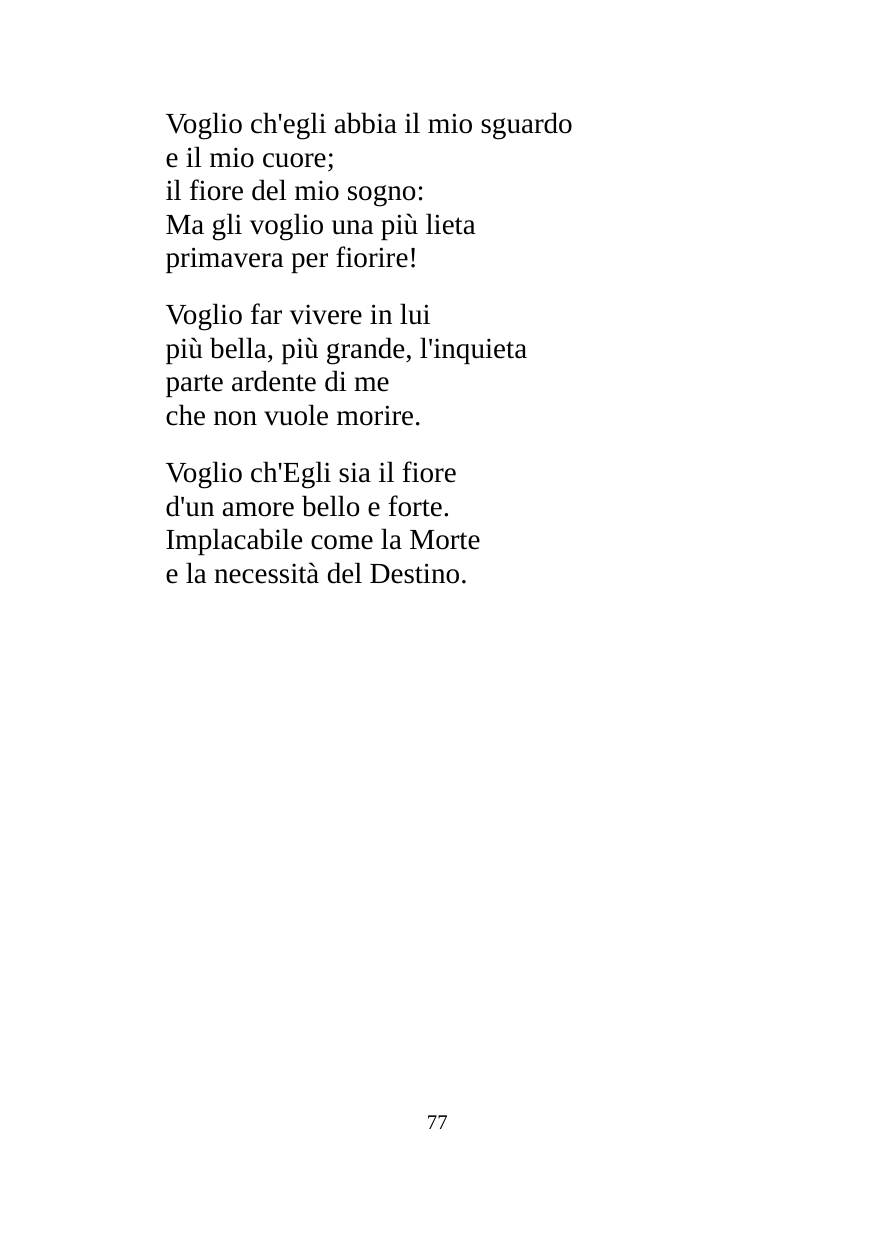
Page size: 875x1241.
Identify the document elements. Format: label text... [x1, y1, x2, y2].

text Voglio ch'Egli sia il fiore d'un amore bello e forte. Implacabile come la Morte e la necessità del Destino. [165, 455, 768, 589]
text Voglio far vivere in lui più bella, più grande, l'inquieta parte ardente di me che non vuole morire. [165, 297, 768, 432]
text Voglio ch'egli abbia il mio sguardo e il mio cuore; il fiore del mio sogno: Ma gli voglio una più lieta primavera per fiorire! [165, 106, 768, 274]
